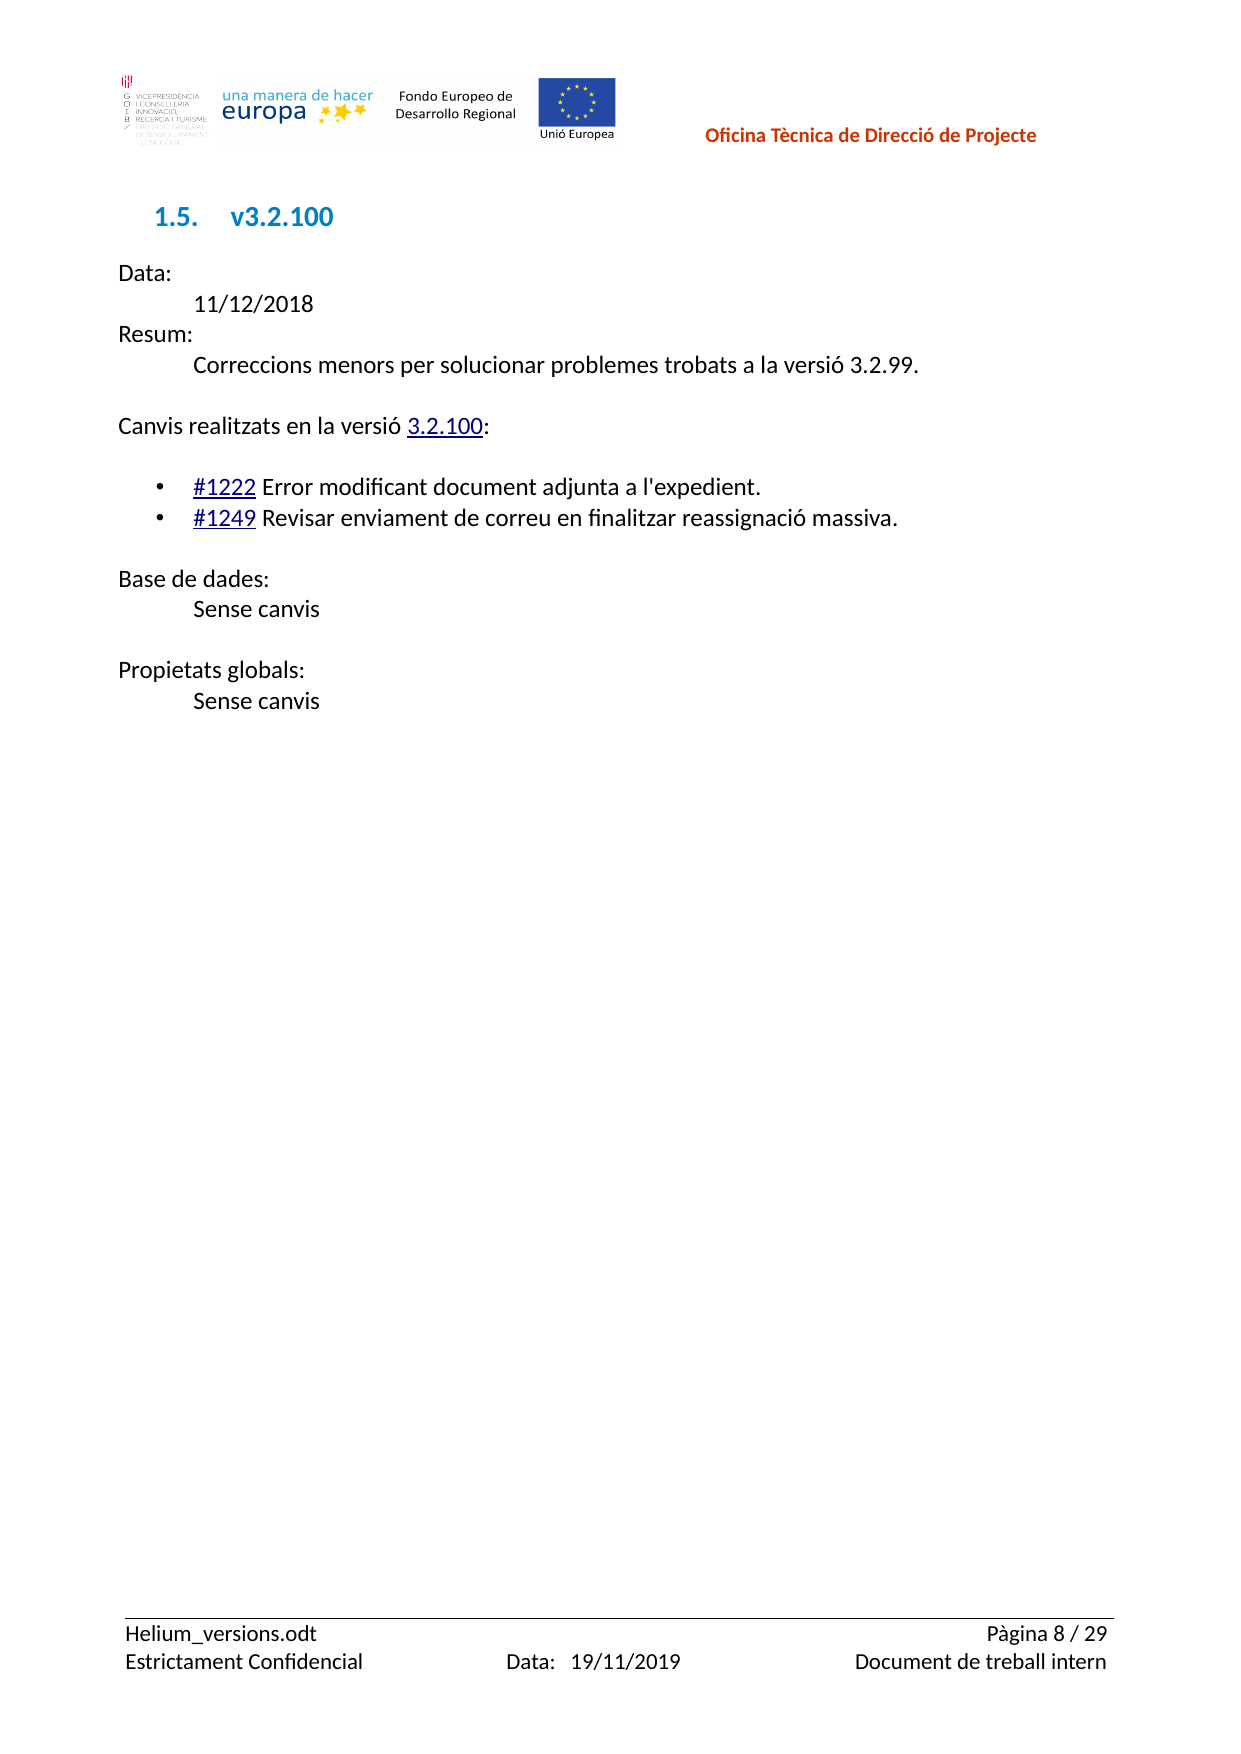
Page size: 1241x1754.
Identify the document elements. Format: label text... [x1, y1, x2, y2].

text Sense canvis [118, 685, 1122, 715]
text Data: [118, 258, 1122, 288]
text Correccions menors per solucionar problemes trobats a la versió 3.2.99. [118, 349, 1122, 380]
text Propietats globals: [118, 654, 1122, 685]
text 11/12/2018 [118, 288, 1122, 319]
text Resum: [118, 319, 1122, 349]
text Base de dades: [118, 563, 1122, 593]
picture [219, 73, 621, 147]
text Canvis realitzats en la versió 3.2.100: [118, 410, 1122, 441]
picture [118, 73, 213, 147]
list #1249 Revisar enviament de correu en finalitzar reassignació massiva. [156, 502, 1122, 532]
text Sense canvis [118, 593, 1122, 624]
subtitle v3.2.100 [153, 198, 1122, 234]
list #1222 Error modificant document adjunta a l'expedient. [156, 471, 1122, 502]
